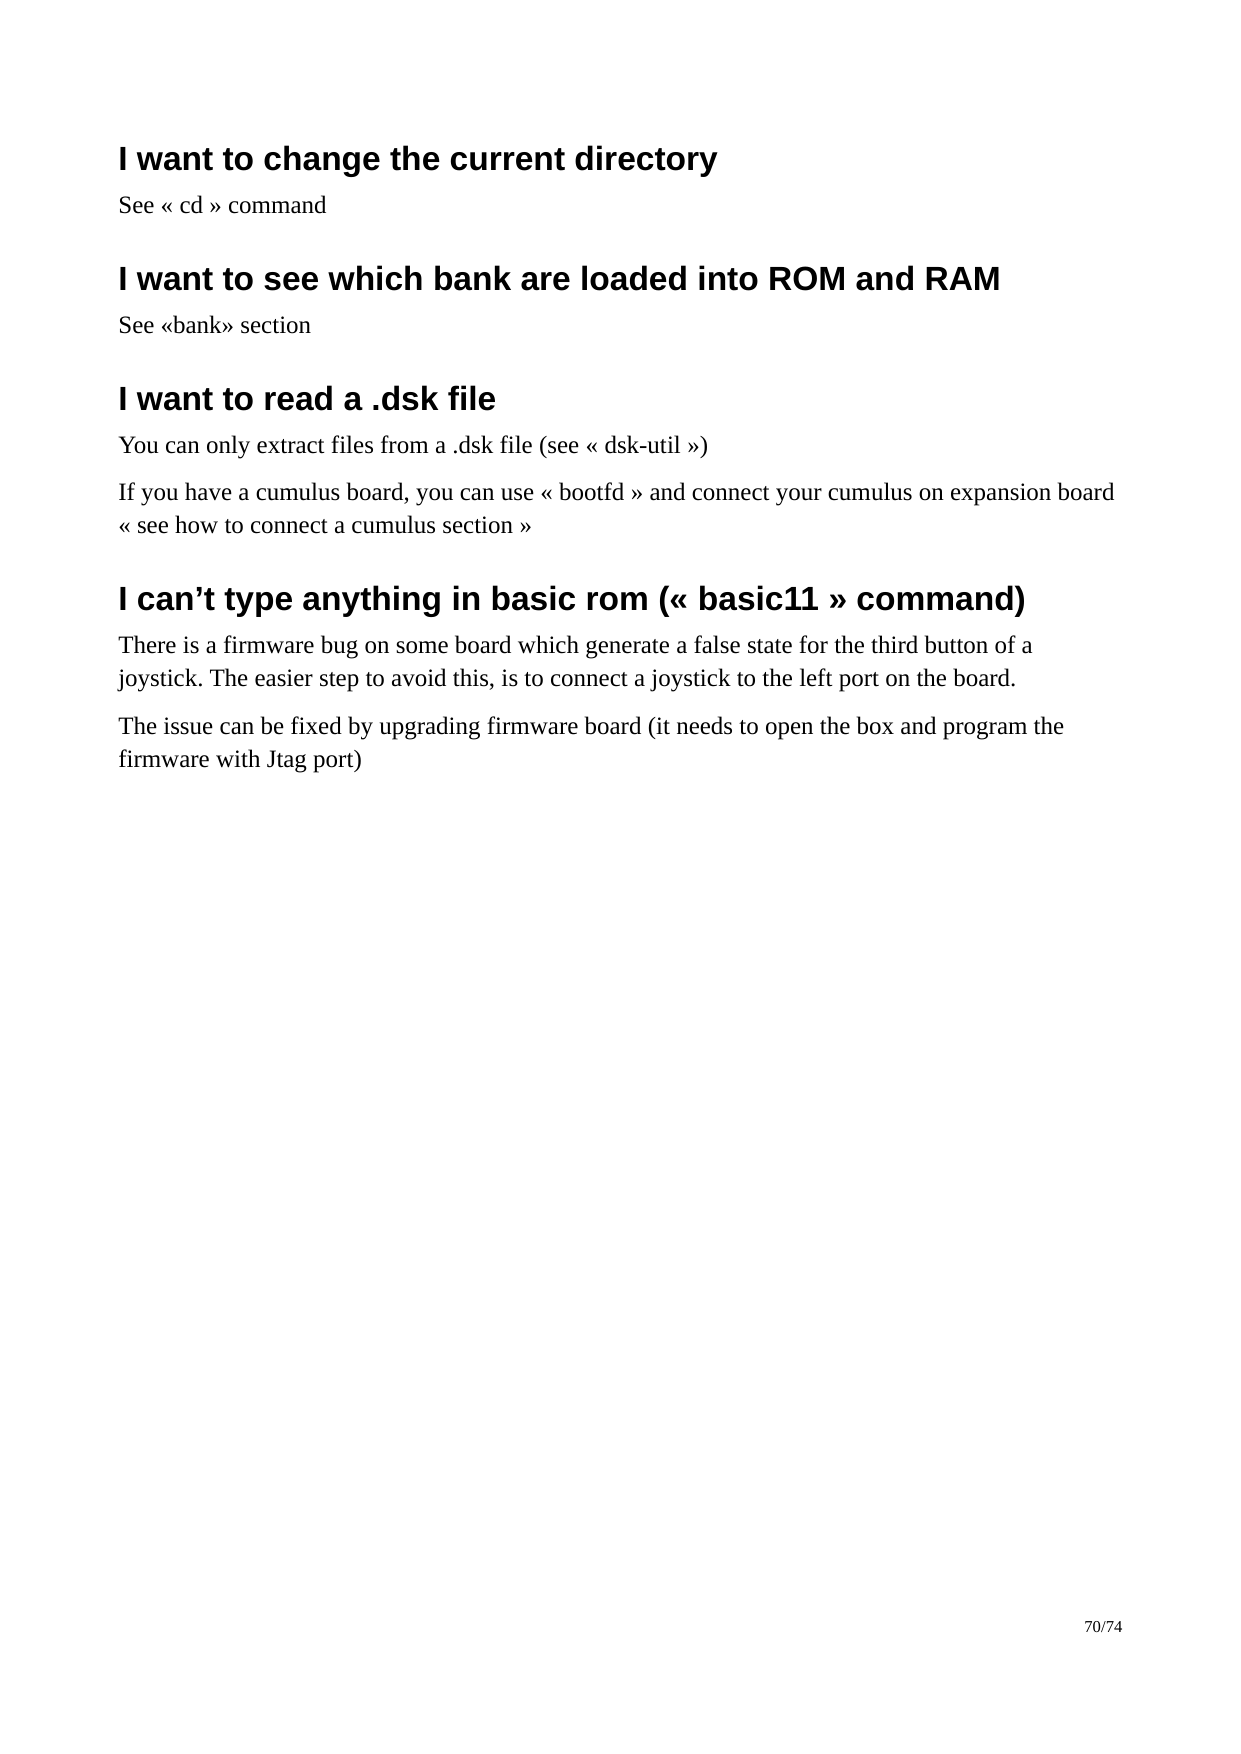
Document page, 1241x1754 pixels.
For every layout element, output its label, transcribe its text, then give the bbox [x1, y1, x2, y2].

text If you have a cumulus board, you can use « bootfd » and connect your cumulus on expansion board « see how to connect a cumulus section » [118, 477, 1122, 539]
subtitle I want to see which bank are loaded into ROM and RAM [118, 259, 1122, 297]
subtitle I can’t type anything in basic rom (« basic11 » command) [118, 579, 1122, 618]
text See «bank» section [118, 310, 1122, 339]
text See « cd » command [118, 190, 1122, 219]
text The issue can be fixed by upgrading firmware board (it needs to open the box and program the firmware with Jtag port) [118, 711, 1122, 773]
subtitle I want to change the current directory [118, 139, 1122, 178]
subtitle I want to read a .dsk file [118, 378, 1122, 417]
text You can only extract files from a .dsk file (see « dsk-util ») [118, 430, 1122, 458]
text There is a firmware bug on some board which generate a false state for the third button of a joystick. The easier step to avoid this, is to connect a joystick to the left port on the board. [118, 630, 1122, 692]
